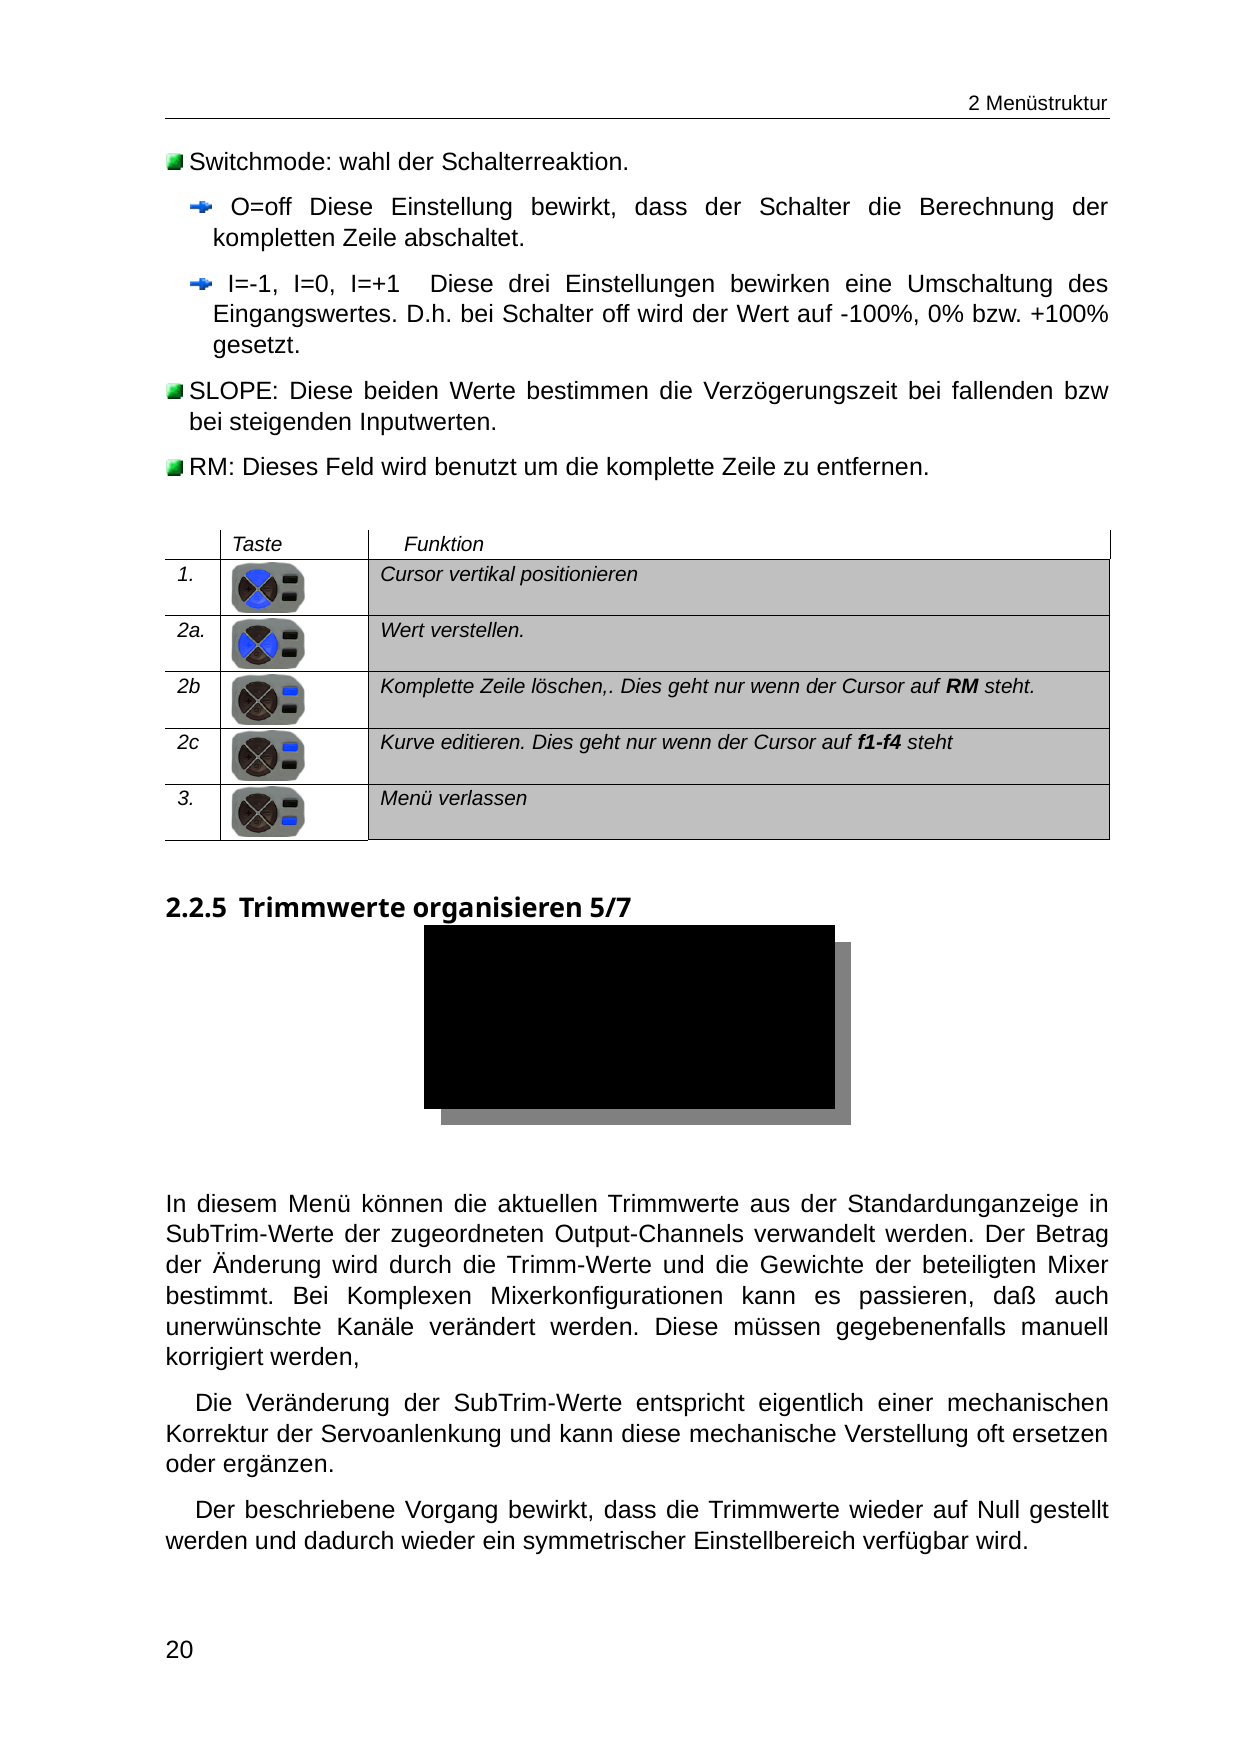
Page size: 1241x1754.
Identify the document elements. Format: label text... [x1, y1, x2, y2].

table_cell 2b [165, 672, 220, 728]
picture [231, 786, 306, 837]
picture [166, 459, 183, 476]
picture [231, 730, 306, 781]
picture [166, 153, 183, 170]
table_cell Menü verlassen [369, 785, 1109, 839]
table_cell Cursor vertikal positionieren [369, 560, 1109, 615]
table_cell 1. [165, 560, 220, 615]
table_cell 2a. [165, 616, 220, 671]
list RM: Dieses Feld wird benutzt um die komplette Zeile zu entfernen. [165, 453, 1110, 481]
picture [190, 201, 212, 213]
list O=off Diese Einstellung bewirkt, dass der Schalter die Berechnung der kompletten Zeile abschaltet. [189, 193, 1110, 252]
list Switchmode: wahl der Schalterreaktion. [165, 147, 1110, 176]
table_cell 3. [165, 785, 220, 840]
table_header Taste [221, 530, 368, 559]
picture [166, 383, 183, 399]
picture [190, 278, 212, 290]
table_cell [221, 729, 368, 784]
picture [231, 618, 306, 669]
table_header Funktion [369, 530, 1110, 559]
picture [231, 674, 306, 725]
picture [231, 562, 306, 613]
text Der beschriebene Vorgang bewirkt, dass die Trimmwerte wieder auf Null gestellt werden und dadurch wieder ein symmetrischer Einstellbereich verfügbar wird. [165, 1496, 1110, 1555]
subtitle Trimmwerte organisieren 5/7 [165, 888, 1110, 925]
table_cell [221, 560, 368, 615]
table_cell Wert verstellen. [369, 616, 1109, 671]
table_cell [221, 672, 368, 728]
table_cell Komplette Zeile löschen,. Dies geht nur wenn der Cursor auf RM steht. [369, 672, 1109, 728]
table_cell 2c [165, 729, 220, 784]
list SLOPE: Diese beiden Werte bestimmen die Verzögerungszeit bei fallenden bzw bei steigenden Inputwerten. [165, 377, 1110, 436]
text Die Veränderung der SubTrim-Werte entspricht eigentlich einer mechanischen Korrektur der Servoanlenkung und kann diese mechanische Verstellung oft ersetzen oder ergänzen. [165, 1389, 1110, 1478]
table_cell [221, 785, 368, 840]
text In diesem Menü können die aktuellen Trimmwerte aus der Standardunganzeige in SubTrim-Werte der zugeordneten Output-Channels verwandelt werden. Der Betrag der Änderung wird durch die Trimm-Werte und die Gewichte der beteiligten Mixer bestimmt. Bei Komplexen Mixerkonfigurationen kann es passieren, daß auch unerwünschte Kanäle verändert werden. Diese müssen gegebenenfalls manuell korrigiert werden, [165, 1189, 1110, 1371]
table_header [165, 530, 220, 559]
list I=-1, I=0, I=+1 Diese drei Einstellungen bewirken eine Umschaltung des Eingangswertes. D.h. bei Schalter off wird der Wert auf -100%, 0% bzw. +100% gesetzt. [189, 270, 1110, 359]
table_cell Kurve editieren. Dies geht nur wenn der Cursor auf f1-f4 steht [369, 729, 1109, 784]
table_cell [221, 616, 368, 671]
